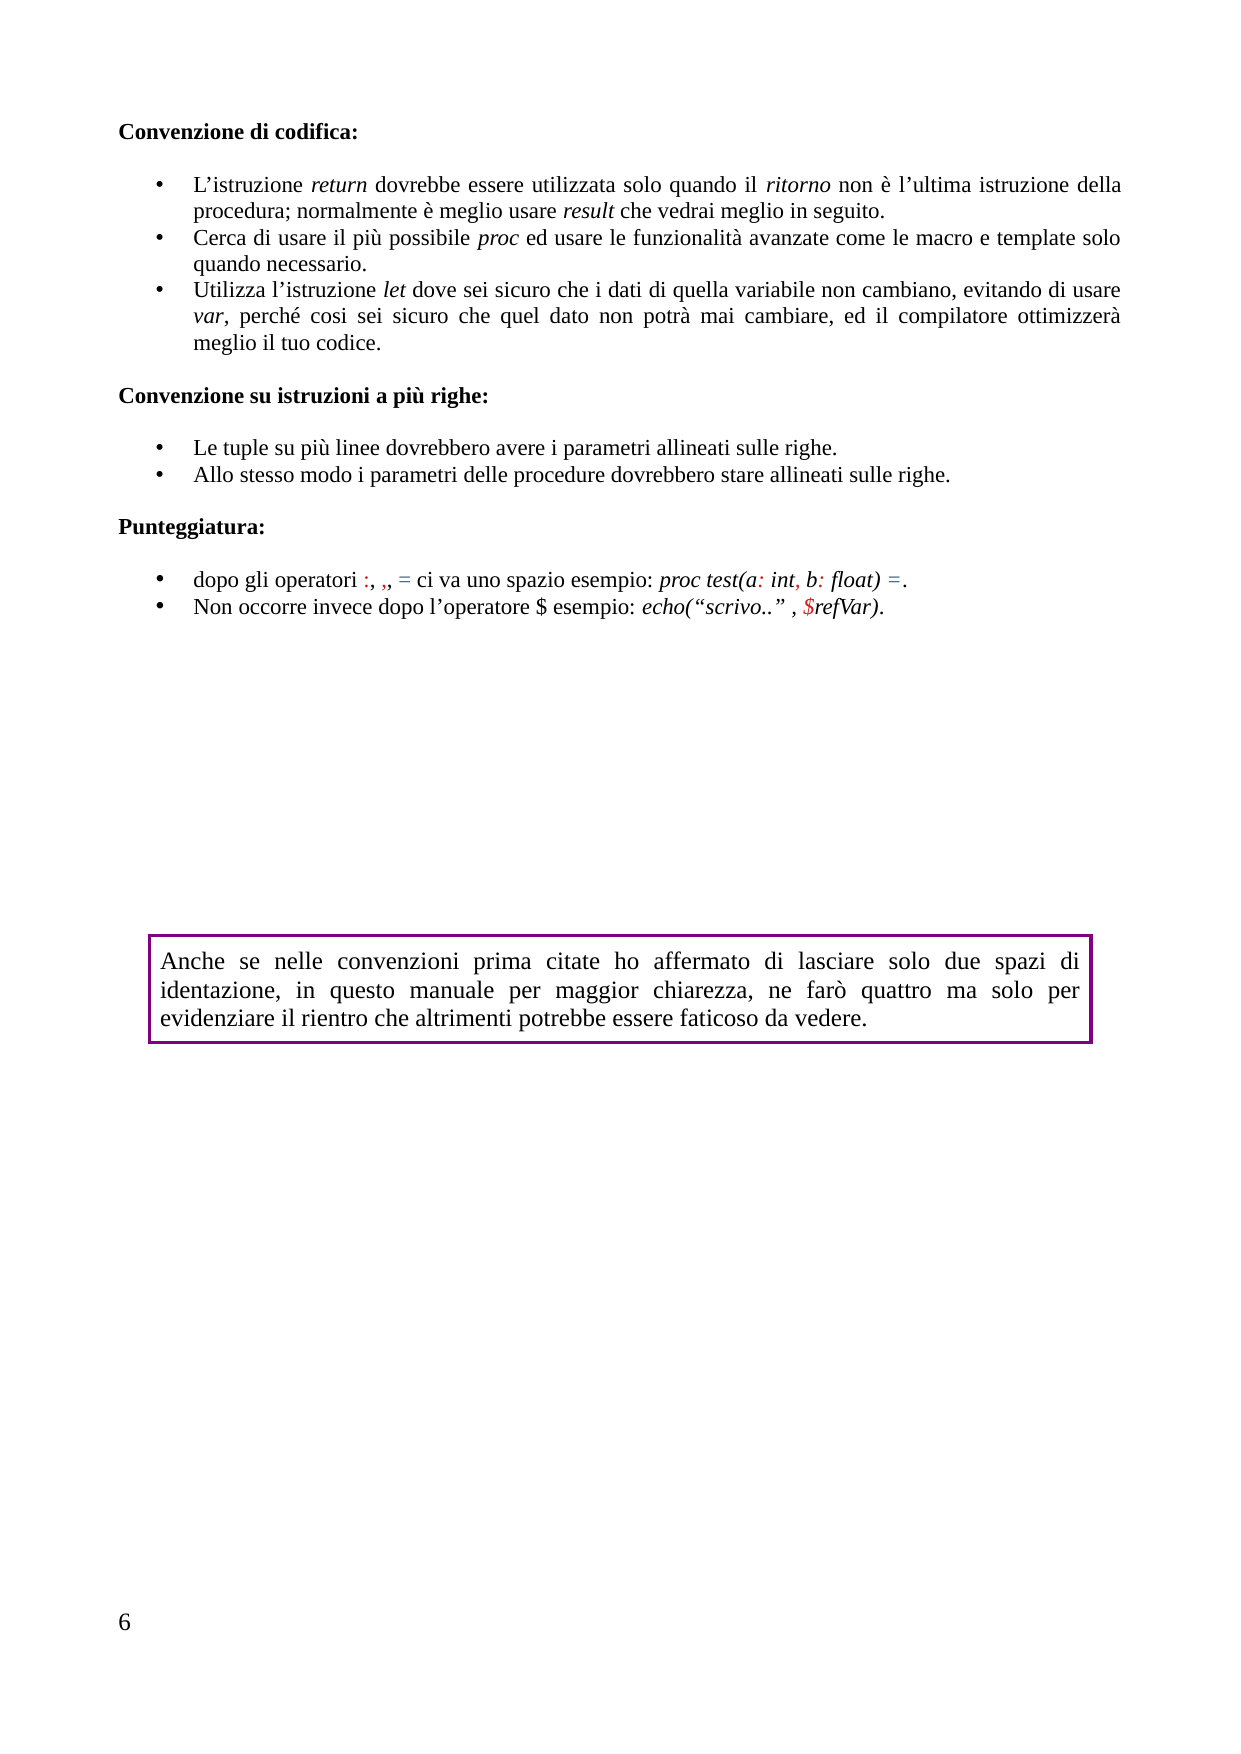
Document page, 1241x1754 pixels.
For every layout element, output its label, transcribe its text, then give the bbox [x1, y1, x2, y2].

list Utilizza l’istruzione let dove sei sicuro che i dati di quella variabile non cambiano, evitando di usare var, perché cosi sei sicuro che quel dato non potrà mai cambiare, ed il compilatore ottimizzerà meglio il tuo codice. [156, 276, 1122, 355]
text Convenzione di codifica: [118, 118, 1122, 144]
list L’istruzione return dovrebbe essere utilizzata solo quando il ritorno non è l’ultima istruzione della procedura; normalmente è meglio usare result che vedrai meglio in seguito. [156, 171, 1122, 223]
text Convenzione su istruzioni a più righe: [118, 382, 1122, 408]
text Anche se nelle convenzioni prima citate ho affermato di lasciare solo due spazi di identazione, in questo manuale per maggior chiarezza, ne farò quattro ma solo per evidenziare il rientro che altrimenti potrebbe essere faticoso da vedere. [160, 946, 1081, 1032]
list dopo gli operatori :, ,, = ci va uno spazio esempio: proc test(a: int, b: float) =. [156, 566, 1122, 593]
list Allo stesso modo i parametri delle procedure dovrebbero stare allineati sulle righe. [156, 461, 1122, 487]
list Cerca di usare il più possibile proc ed usare le funzionalità avanzate come le macro e template solo quando necessario. [156, 223, 1122, 276]
list Non occorre invece dopo l’operatore $ esempio: echo(“scrivo..” , $refVar). [156, 593, 1122, 620]
text Punteggiatura: [118, 513, 1122, 540]
list Le tuple su più linee dovrebbero avere i parametri allineati sulle righe. [156, 434, 1122, 461]
